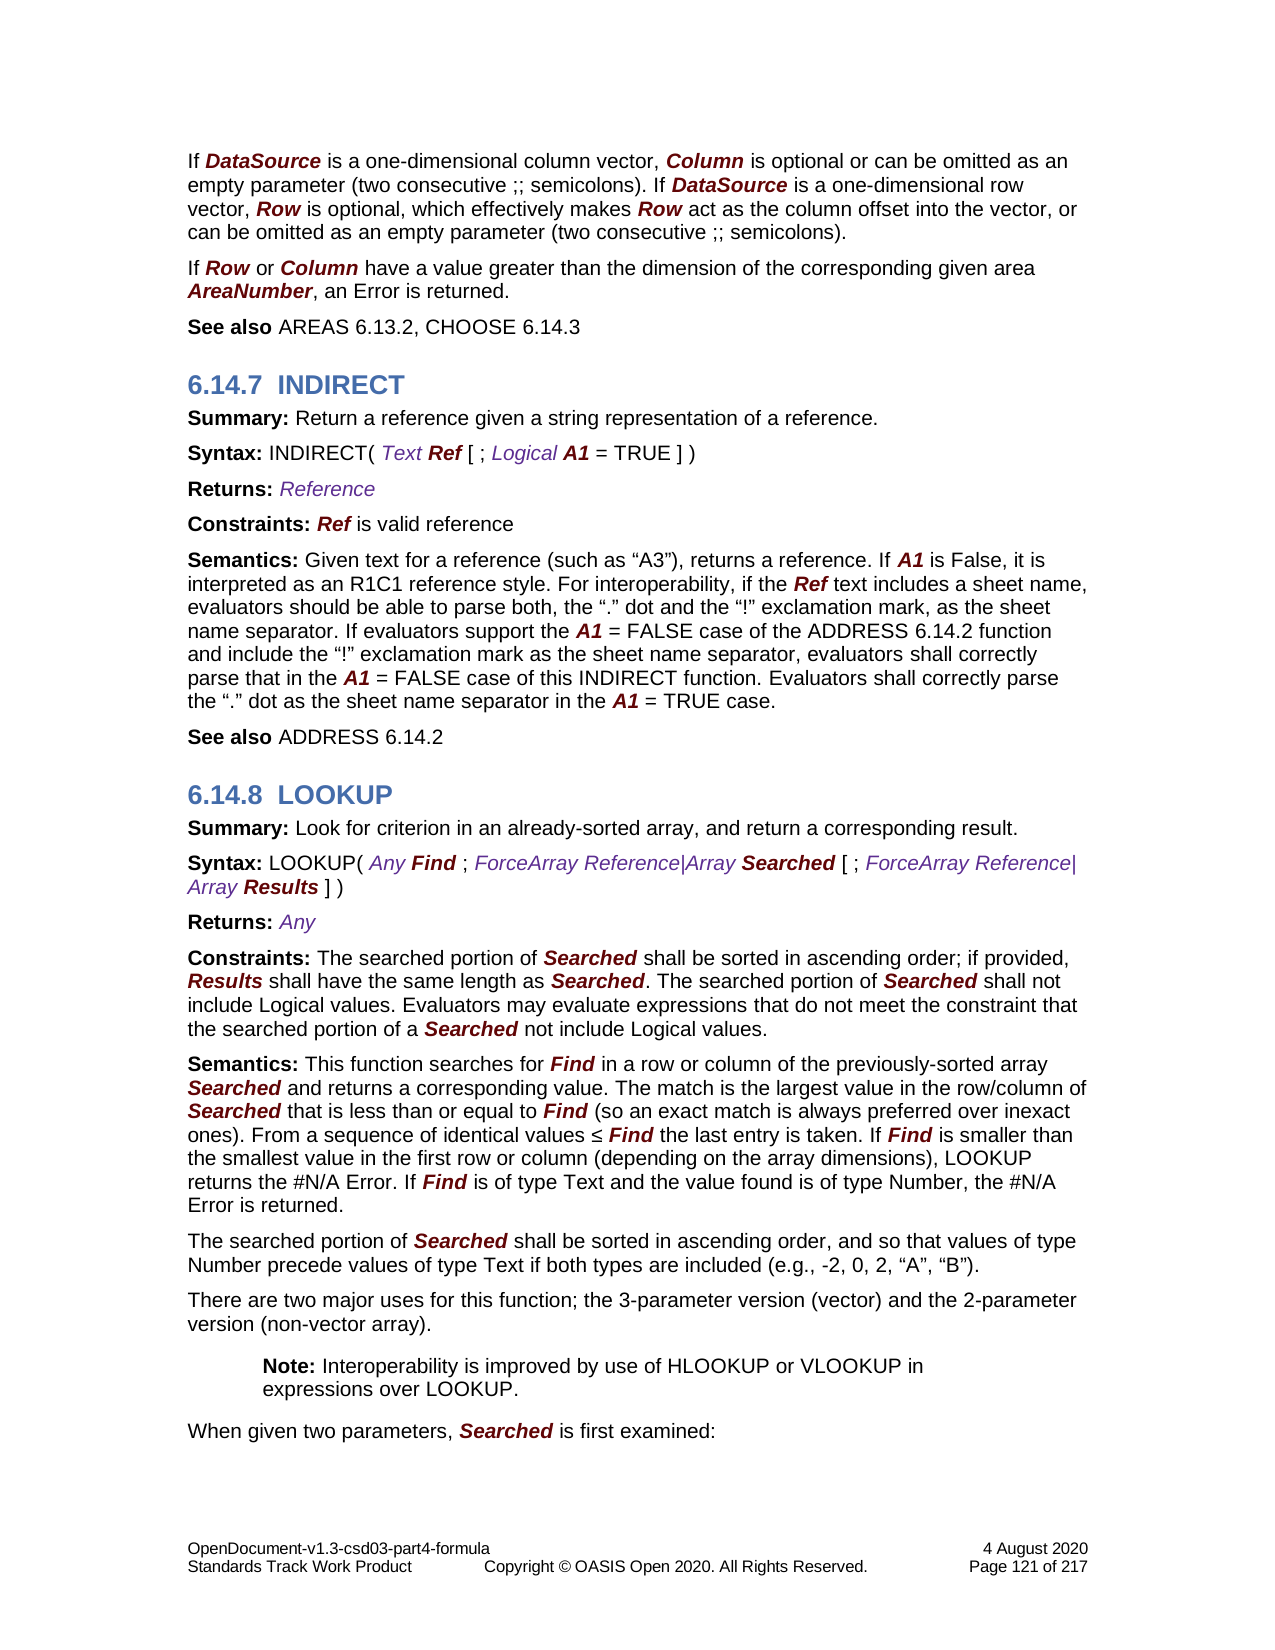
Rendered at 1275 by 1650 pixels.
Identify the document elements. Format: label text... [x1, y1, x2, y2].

text Summary: Return a reference given a string representation of a reference. [187, 406, 1088, 429]
text Note: Interoperability is improved by use of HLOOKUP or VLOOKUP in expressions over LOOKUP. [262, 1354, 1013, 1401]
text See also ADDRESS 6.14.2 [187, 725, 1088, 749]
text If DataSource is a one-dimensional column vector, Column is optional or can be omitted as an empty parameter (two consecutive ;; semicolons). If DataSource is a one-dimensional row vector, Row is optional, which effectively makes Row act as the column offset into the vector, or can be omitted as an empty parameter (two consecutive ;; semicolons). [187, 150, 1088, 244]
text Returns: Reference [187, 477, 1088, 501]
text Semantics: This function searches for Find in a row or column of the previously-sorted array Searched and returns a corresponding value. The match is the largest value in the row/column of Searched that is less than or equal to Find (so an exact match is always preferred over inexact ones). From a sequence of identical values ≤ Find the last entry is taken. If Find is smaller than the smallest value in the first row or column (depending on the array dimensions), LOOKUP returns the #N/A Error. If Find is of type Text and the value found is of type Number, the #N/A Error is returned. [187, 1053, 1088, 1217]
text When given two parameters, Searched is first examined: [187, 1420, 1088, 1443]
text Constraints: The searched portion of Searched shall be sorted in ascending order; if provided, Results shall have the same length as Searched. The searched portion of Searched shall not include Logical values. Evaluators may evaluate expressions that do not meet the constraint that the searched portion of a Searched not include Logical values. [187, 946, 1088, 1041]
text Syntax: LOOKUP( Any Find ; ForceArray Reference|Array Searched [ ; ForceArray Reference|Array Results ] ) [187, 852, 1088, 899]
text Constraints: Ref is valid reference [187, 513, 1088, 536]
text There are two major uses for this function; the 3-parameter version (vector) and the 2-parameter version (non-vector array). [187, 1289, 1088, 1336]
text The searched portion of Searched shall be sorted in ascending order, and so that values of type Number precede values of type Text if both types are included (e.g., -2, 0, 2, “A”, “B”). [187, 1229, 1088, 1277]
text Syntax: INDIRECT( Text Ref [ ; Logical A1 = TRUE ] ) [187, 442, 1088, 465]
text If Row or Column have a value greater than the dimension of the corresponding given area AreaNumber, an Error is returned. [187, 256, 1088, 303]
text See also AREAS 6.13.2, CHOOSE 6.14.3 [187, 315, 1088, 339]
subtitle INDIRECT [187, 370, 1088, 400]
text Semantics: Given text for a reference (such as “A3”), returns a reference. If A1 is False, it is interpreted as an R1C1 reference style. For interoperability, if the Ref text includes a sheet name, evaluators should be able to parse both, the “.” dot and the “!” exclamation mark, as the sheet name separator. If evaluators support the A1 = FALSE case of the ADDRESS 6.14.2 function and include the “!” exclamation mark as the sheet name separator, evaluators shall correctly parse that in the A1 = FALSE case of this INDIRECT function. Evaluators shall correctly parse the “.” dot as the sheet name separator in the A1 = TRUE case. [187, 548, 1088, 713]
subtitle LOOKUP [187, 780, 1088, 810]
text Summary: Look for criterion in an already-sorted array, and return a corresponding result. [187, 816, 1088, 839]
text Returns: Any [187, 911, 1088, 934]
